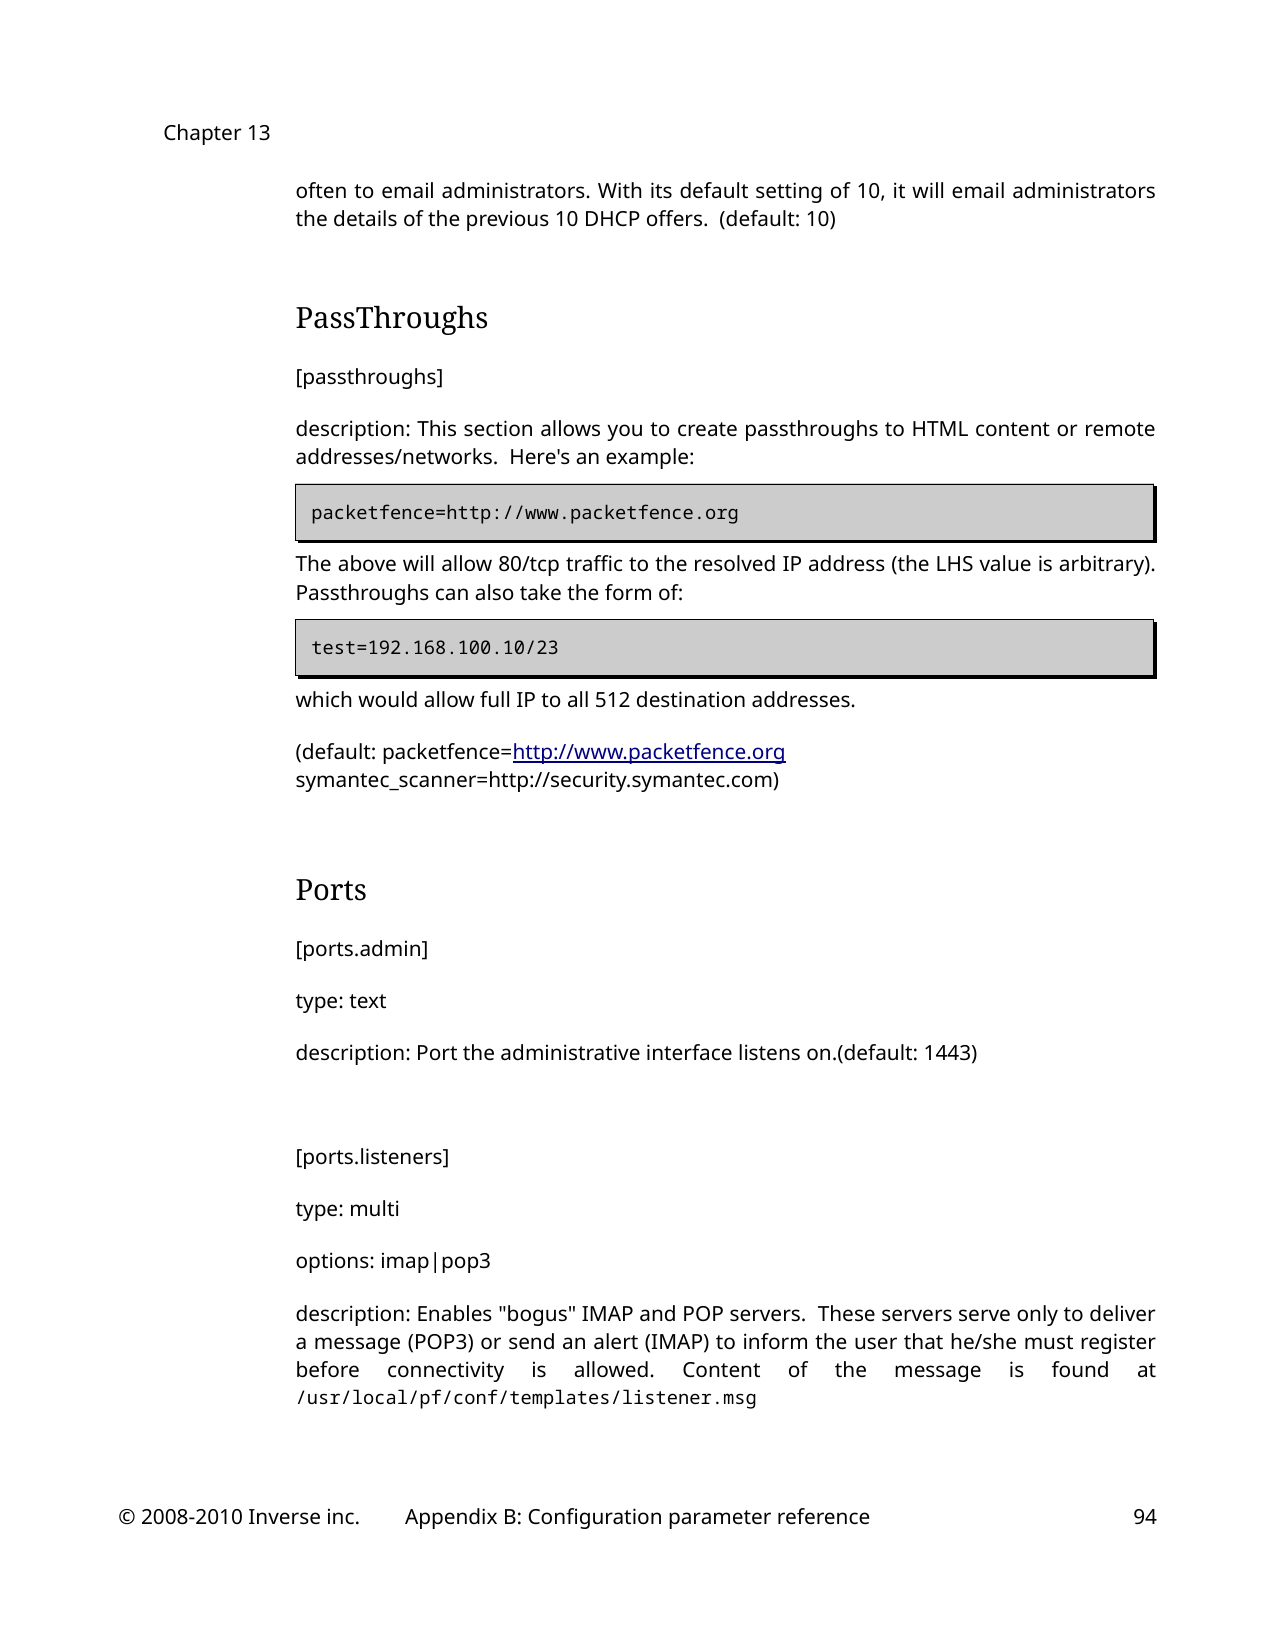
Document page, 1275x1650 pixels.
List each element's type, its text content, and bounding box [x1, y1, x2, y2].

text type: text [295, 986, 1157, 1014]
text type: multi [295, 1194, 1157, 1223]
text [ports.listeners] [295, 1142, 1157, 1171]
text description: This section allows you to create passthroughs to HTML content or remote addresses/networks. Here's an example: [295, 414, 1157, 471]
text options: imap|pop3 [295, 1247, 1157, 1275]
text [ports.admin] [295, 934, 1157, 962]
text often to email administrators. With its default setting of 10, it will email administrators the details of the previous 10 DHCP offers. (default: 10) [295, 176, 1157, 233]
text The above will allow 80/tcp traffic to the resolved IP address (the LHS value is arbitrary). Passthroughs can also take the form of: [295, 549, 1157, 606]
subtitle PassThroughs [295, 297, 1157, 337]
text description: Port the administrative interface listens on.(default: 1443) [295, 1038, 1157, 1067]
text (default: packetfence=http://www.packetfence.org symantec_scanner=http://security.symantec.com) [295, 737, 1157, 794]
subtitle Ports [295, 869, 1157, 909]
text test=192.168.100.10/23 [296, 620, 1153, 675]
text packetfence=http://www.packetfence.org [296, 485, 1153, 540]
text which would allow full IP to all 512 destination addresses. [295, 685, 1157, 713]
text [passthroughs] [295, 362, 1157, 390]
text description: Enables "bogus" IMAP and POP servers. These servers serve only to deliver a message (POP3) or send an alert (IMAP) to inform the user that he/she must register before connectivity is allowed. Content of the message is found at /usr/local/pf/conf/templates/listener.msg [295, 1299, 1157, 1409]
